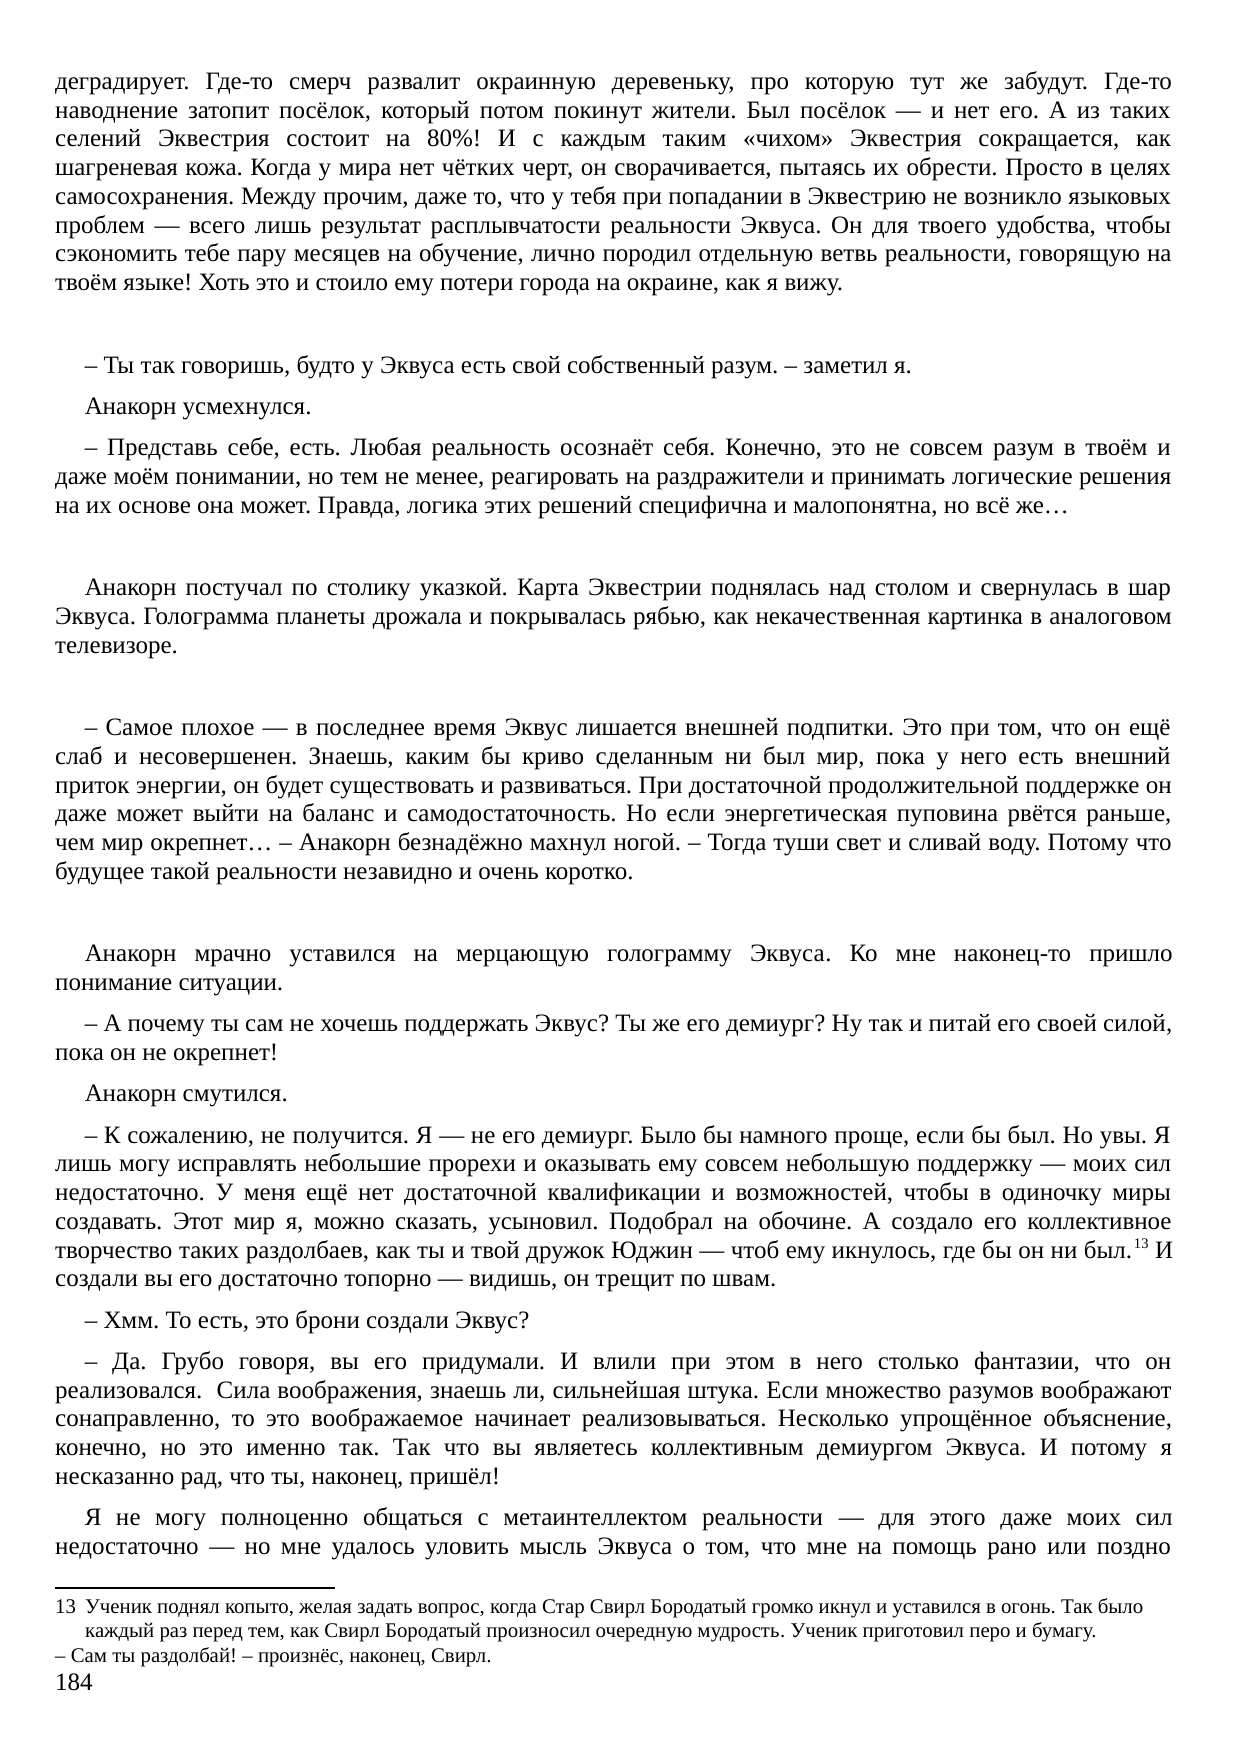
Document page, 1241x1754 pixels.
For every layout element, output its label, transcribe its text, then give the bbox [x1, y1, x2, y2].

text – Да. Грубо говоря, вы его придумали. И влили при этом в него столько фантазии, что он реализовался. Сила воображения, знаешь ли, сильнейшая штука. Если множество разумов воображают сонаправленно, то это воображаемое начинает реализовываться. Несколько упрощённое объяснение, конечно, но это именно так. Так что вы являетесь коллективным демиургом Эквуса. И потому я несказанно рад, что ты, наконец, пришёл! [55, 1346, 1173, 1490]
text Анакорн постучал по столику указкой. Карта Эквестрии поднялась над столом и свернулась в шар Эквуса. Голограмма планеты дрожала и покрывалась рябью, как некачественная картинка в аналоговом телевизоре. [55, 572, 1173, 658]
text Ученик поднял копыто, желая задать вопрос, когда Стар Свирл Бородатый громко икнул и уставился в огонь. Так было каждый раз перед тем, как Свирл Бородатый произносил очередную мудрость. Ученик приготовил перо и бумагу. [55, 1594, 1173, 1642]
text – Сам ты раздолбай! – произнёс, наконец, Свирл. [55, 1642, 1173, 1667]
text – Хмм. То есть, это брони создали Эквус? [55, 1305, 1173, 1333]
text деградирует. Где-то смерч развалит окраинную деревеньку, про которую тут же забудут. Где-то наводнение затопит посёлок, который потом покинут жители. Был посёлок — и нет его. А из таких селений Эквестрия состоит на 80%! И с каждым таким «чихом» Эквестрия сокращается, как шагреневая кожа. Когда у мира нет чётких черт, он сворачивается, пытаясь их обрести. Просто в целях самосохранения. Между прочим, даже то, что у тебя при попадании в Эквестрию не возникло языковых проблем — всего лишь результат расплывчатости реальности Эквуса. Он для твоего удобства, чтобы сэкономить тебе пару месяцев на обучение, лично породил отдельную ветвь реальности, говорящую на твоём языке! Хоть это и стоило ему потери города на окраине, как я вижу. [55, 66, 1173, 296]
text Анакорн усмехнулся. [55, 391, 1173, 420]
text Я не могу полноценно общаться с метаинтеллектом реальности — для этого даже моих сил недостаточно — но мне удалось уловить мысль Эквуса о том, что мне на помощь рано или поздно [55, 1502, 1173, 1560]
text – Ты так говоришь, будто у Эквуса есть свой собственный разум. – заметил я. [55, 350, 1173, 378]
text Анакорн мрачно уставился на мерцающую голограмму Эквуса. Ко мне наконец-то пришло понимание ситуации. [55, 938, 1173, 996]
text Анакорн смутился. [55, 1078, 1173, 1107]
text – Представь себе, есть. Любая реальность осознаёт себя. Конечно, это не совсем разум в твоём и даже моём понимании, но тем не менее, реагировать на раздражители и принимать логические решения на их основе она может. Правда, логика этих решений специфична и малопонятна, но всё же… [55, 432, 1173, 518]
text – К сожалению, не получится. Я — не его демиург. Было бы намного проще, если бы был. Но увы. Я лишь могу исправлять небольшие прорехи и оказывать ему совсем небольшую поддержку — моих сил недостаточно. У меня ещё нет достаточной квалификации и возможностей, чтобы в одиночку миры создавать. Этот мир я, можно сказать, усыновил. Подобрал на обочине. А создало его коллективное творчество таких раздолбаев, как ты и твой дружок Юджин — чтоб ему икнулось, где бы он ни был. И создали вы его достаточно топорно — видишь, он трещит по швам. [55, 1120, 1173, 1292]
text – А почему ты сам не хочешь поддержать Эквус? Ты же его демиург? Ну так и питай его своей силой, пока он не окрепнет! [55, 1008, 1173, 1066]
text – Самое плохое — в последнее время Эквус лишается внешней подпитки. Это при том, что он ещё слаб и несовершенен. Знаешь, каким бы криво сделанным ни был мир, пока у него есть внешний приток энергии, он будет существовать и развиваться. При достаточной продолжительной поддержке он даже может выйти на баланс и самодостаточность. Но если энергетическая пуповина рвётся раньше, чем мир окрепнет… – Анакорн безнадёжно махнул ногой. – Тогда туши свет и сливай воду. Потому что будущее такой реальности незавидно и очень коротко. [55, 712, 1173, 885]
